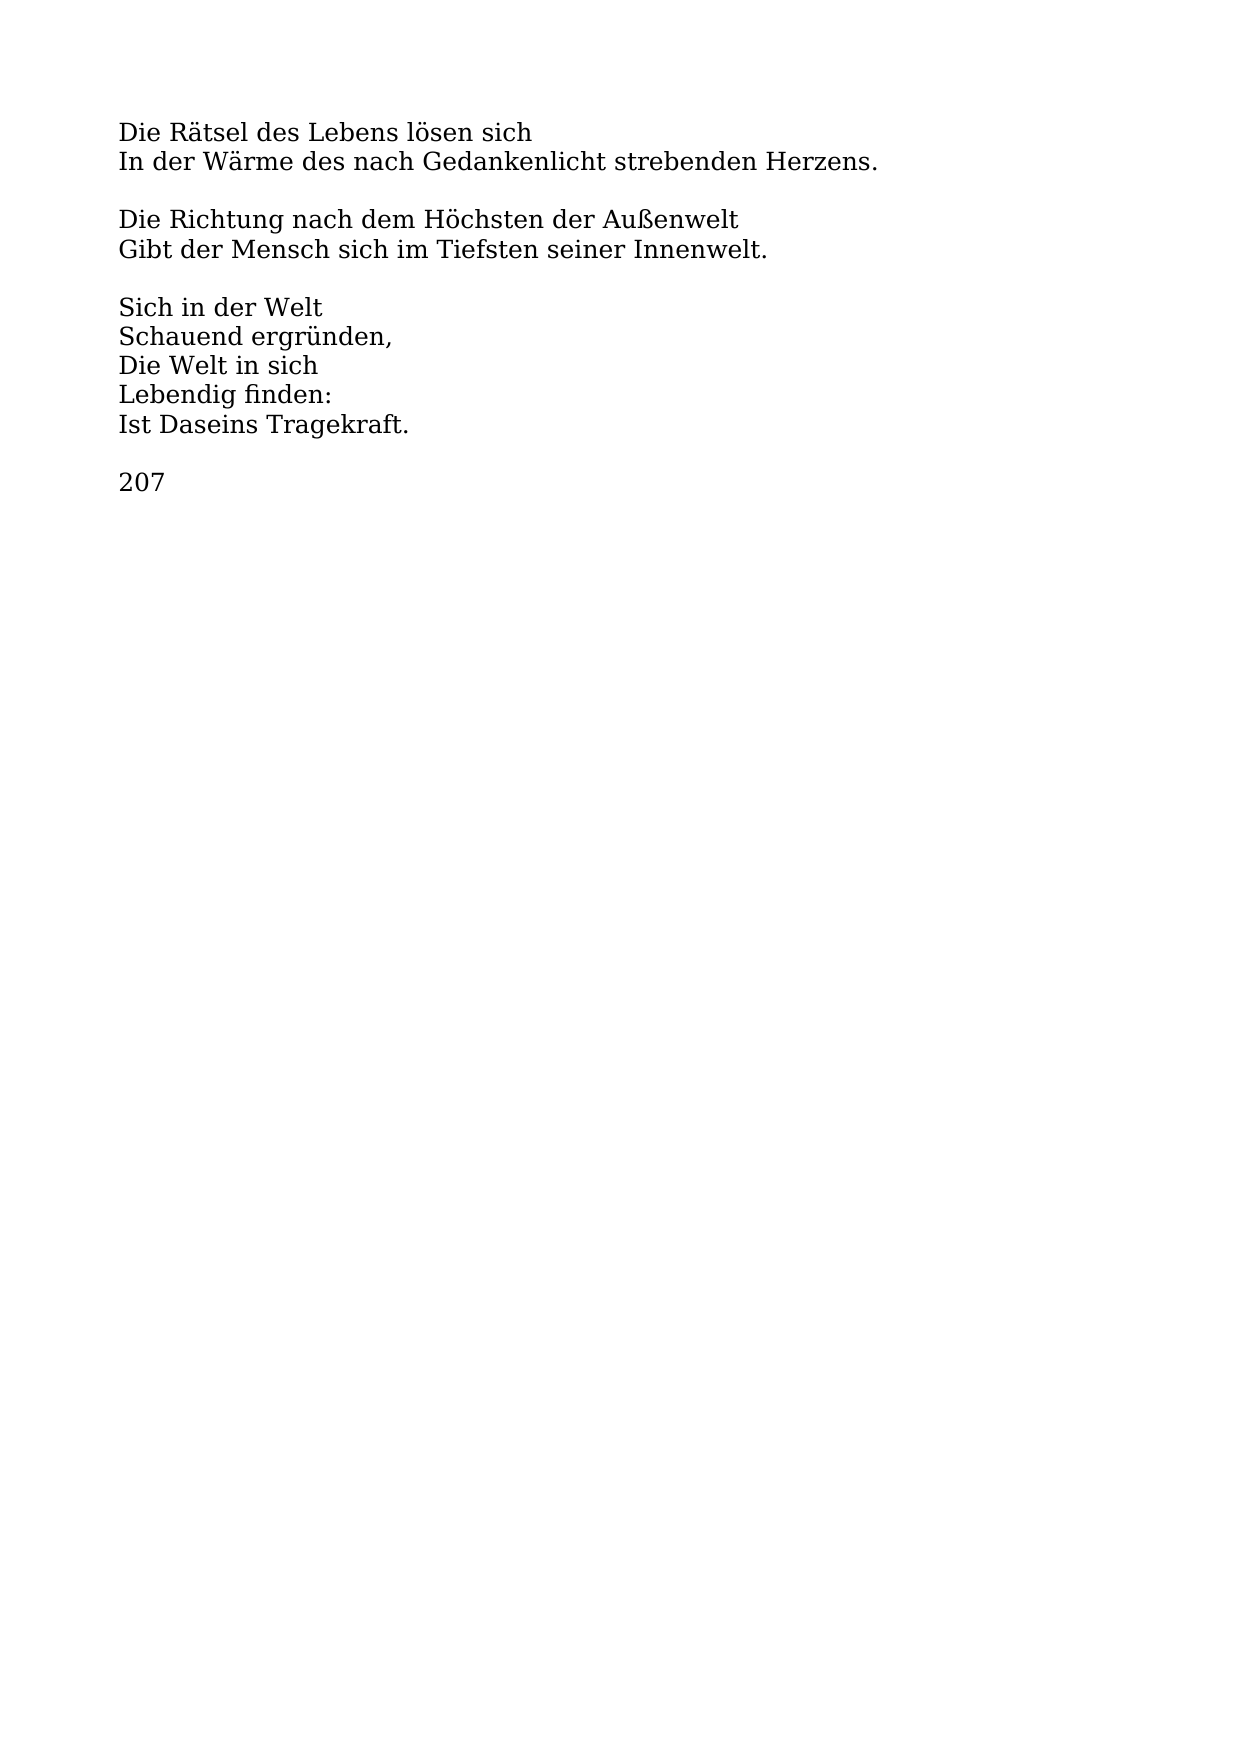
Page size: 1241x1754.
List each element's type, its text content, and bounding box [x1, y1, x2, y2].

text Sich in der Welt [118, 293, 1122, 322]
text Die Welt in sich [118, 351, 1122, 381]
text Schauend ergründen, [118, 322, 1122, 351]
text Gibt der Mensch sich im Tiefsten seiner Innenwelt. [118, 235, 1122, 264]
text Die Richtung nach dem Höchsten der Außenwelt [118, 206, 1122, 235]
text In der Wärme des nach Gedankenlicht strebenden Herzens. [118, 147, 1122, 176]
text 207 [118, 468, 1122, 497]
text Ist Daseins Tragekraft. [118, 410, 1122, 439]
text Die Rätsel des Lebens lösen sich [118, 118, 1122, 147]
text Lebendig finden: [118, 381, 1122, 410]
